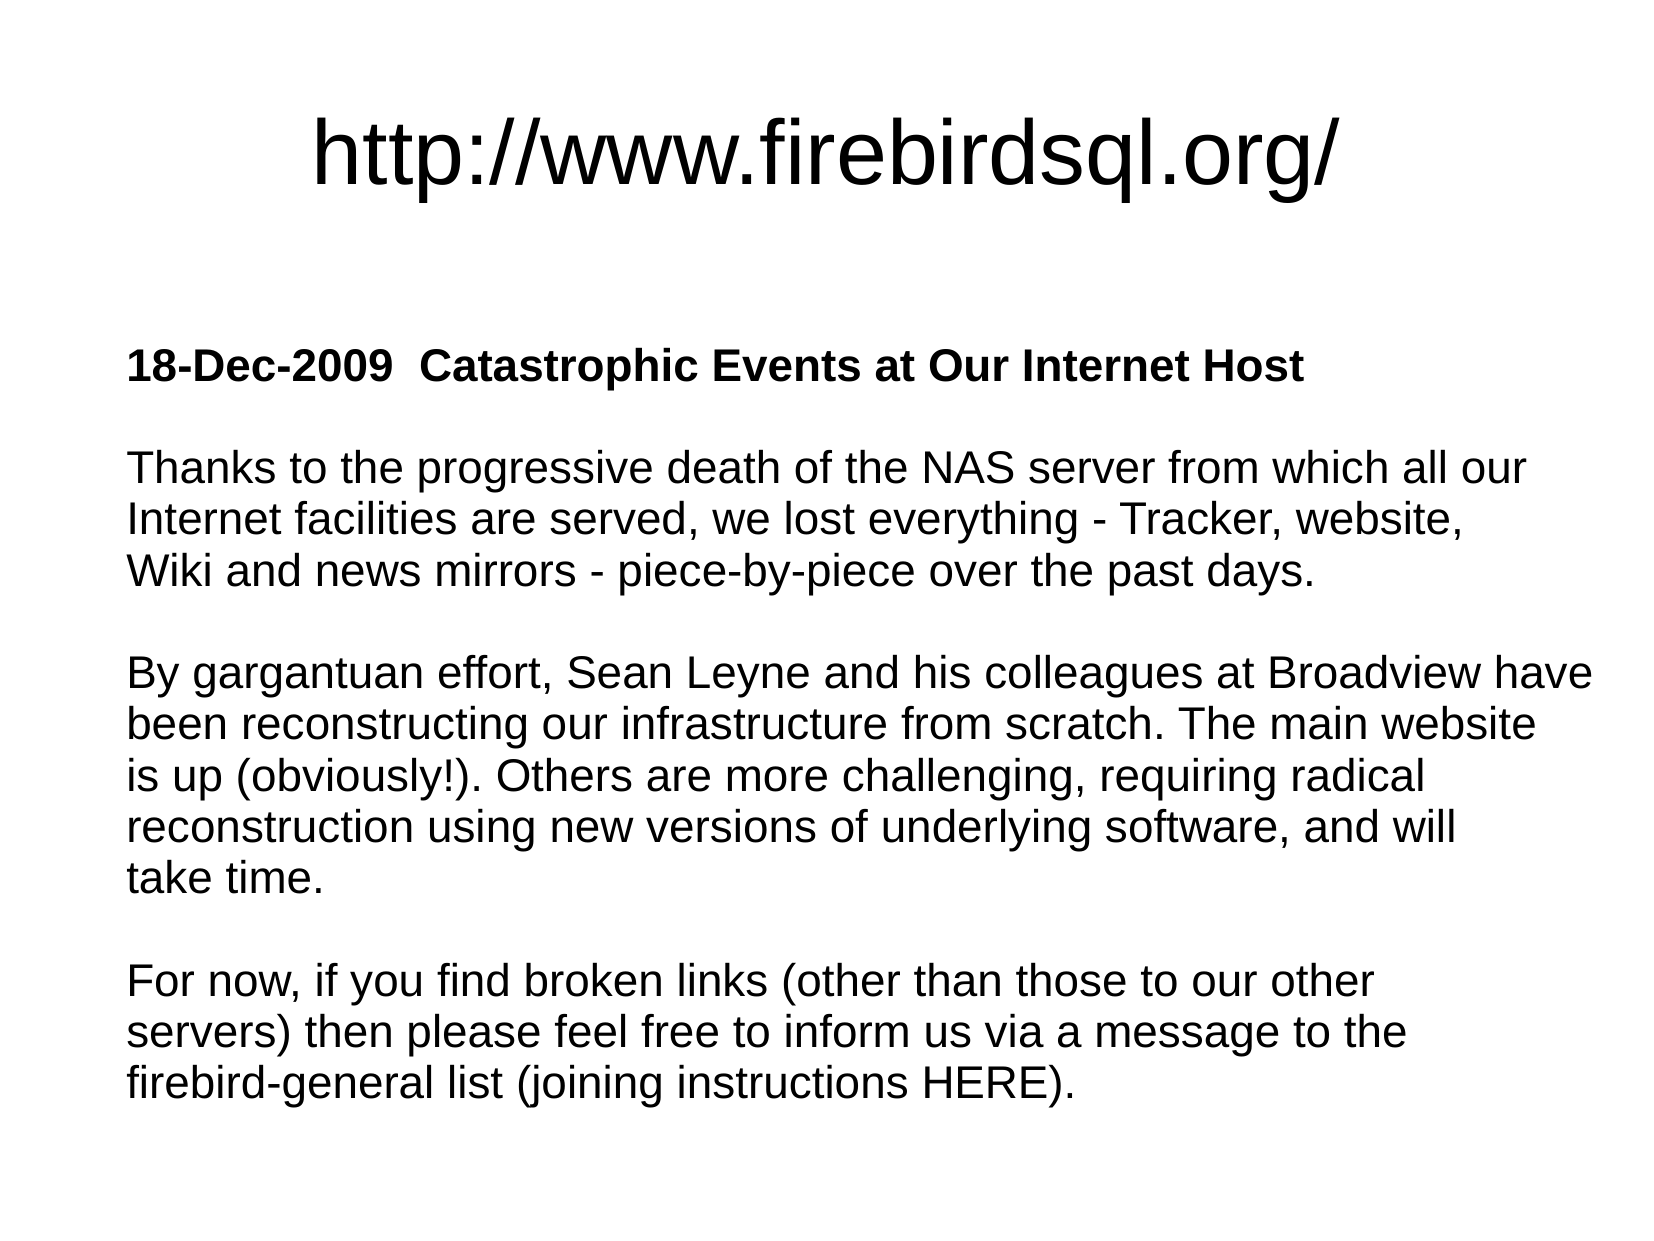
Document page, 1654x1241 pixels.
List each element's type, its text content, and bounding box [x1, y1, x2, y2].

title http://www.firebirdsql.org/ [82, 49, 1571, 257]
text_box 18-Dec-2009 Catastrophic Events at Our Internet Host Thanks to the progressive death of the NAS server from which all our Internet facilities are served, we lost everything - Tracker, website, Wiki and news mirrors - piece-by-piece over the past days. By gargantuan effort, Sean Leyne and his colleagues at Broadview have been reconstructing our infrastructure from scratch. The main website is up (obviously!). Others are more challenging, requiring radical reconstruction using new versions of underlying software, and will take time. For now, if you find broken links (other than those to our other servers) then please feel free to inform us via a message to the firebird-general list (joining instructions HERE). [60, 332, 1610, 1183]
